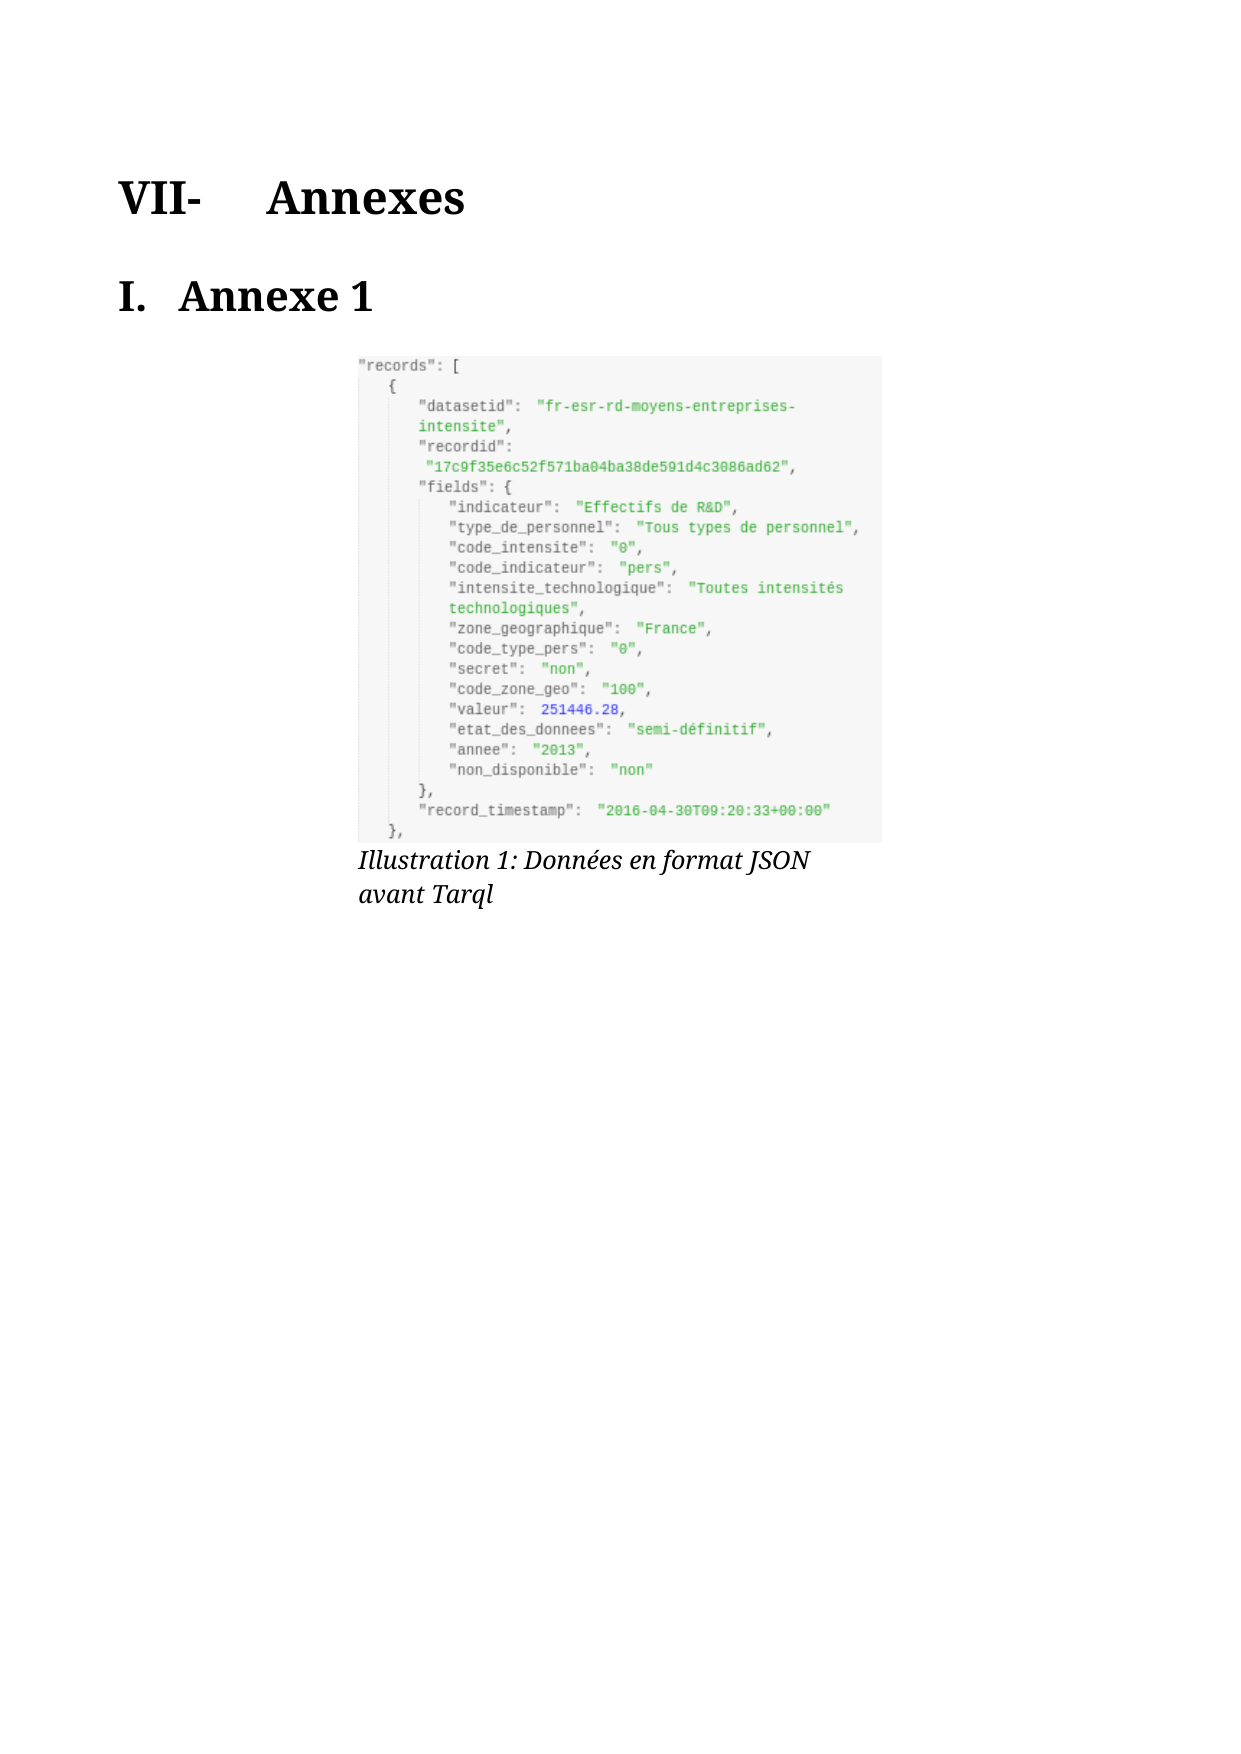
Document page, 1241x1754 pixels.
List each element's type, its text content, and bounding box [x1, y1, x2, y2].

subtitle Annexes [118, 165, 1122, 228]
subtitle Annexe 1 [118, 266, 1122, 323]
text Illustration 1: Données en format JSON avant Tarql [358, 843, 882, 911]
picture [358, 356, 883, 843]
